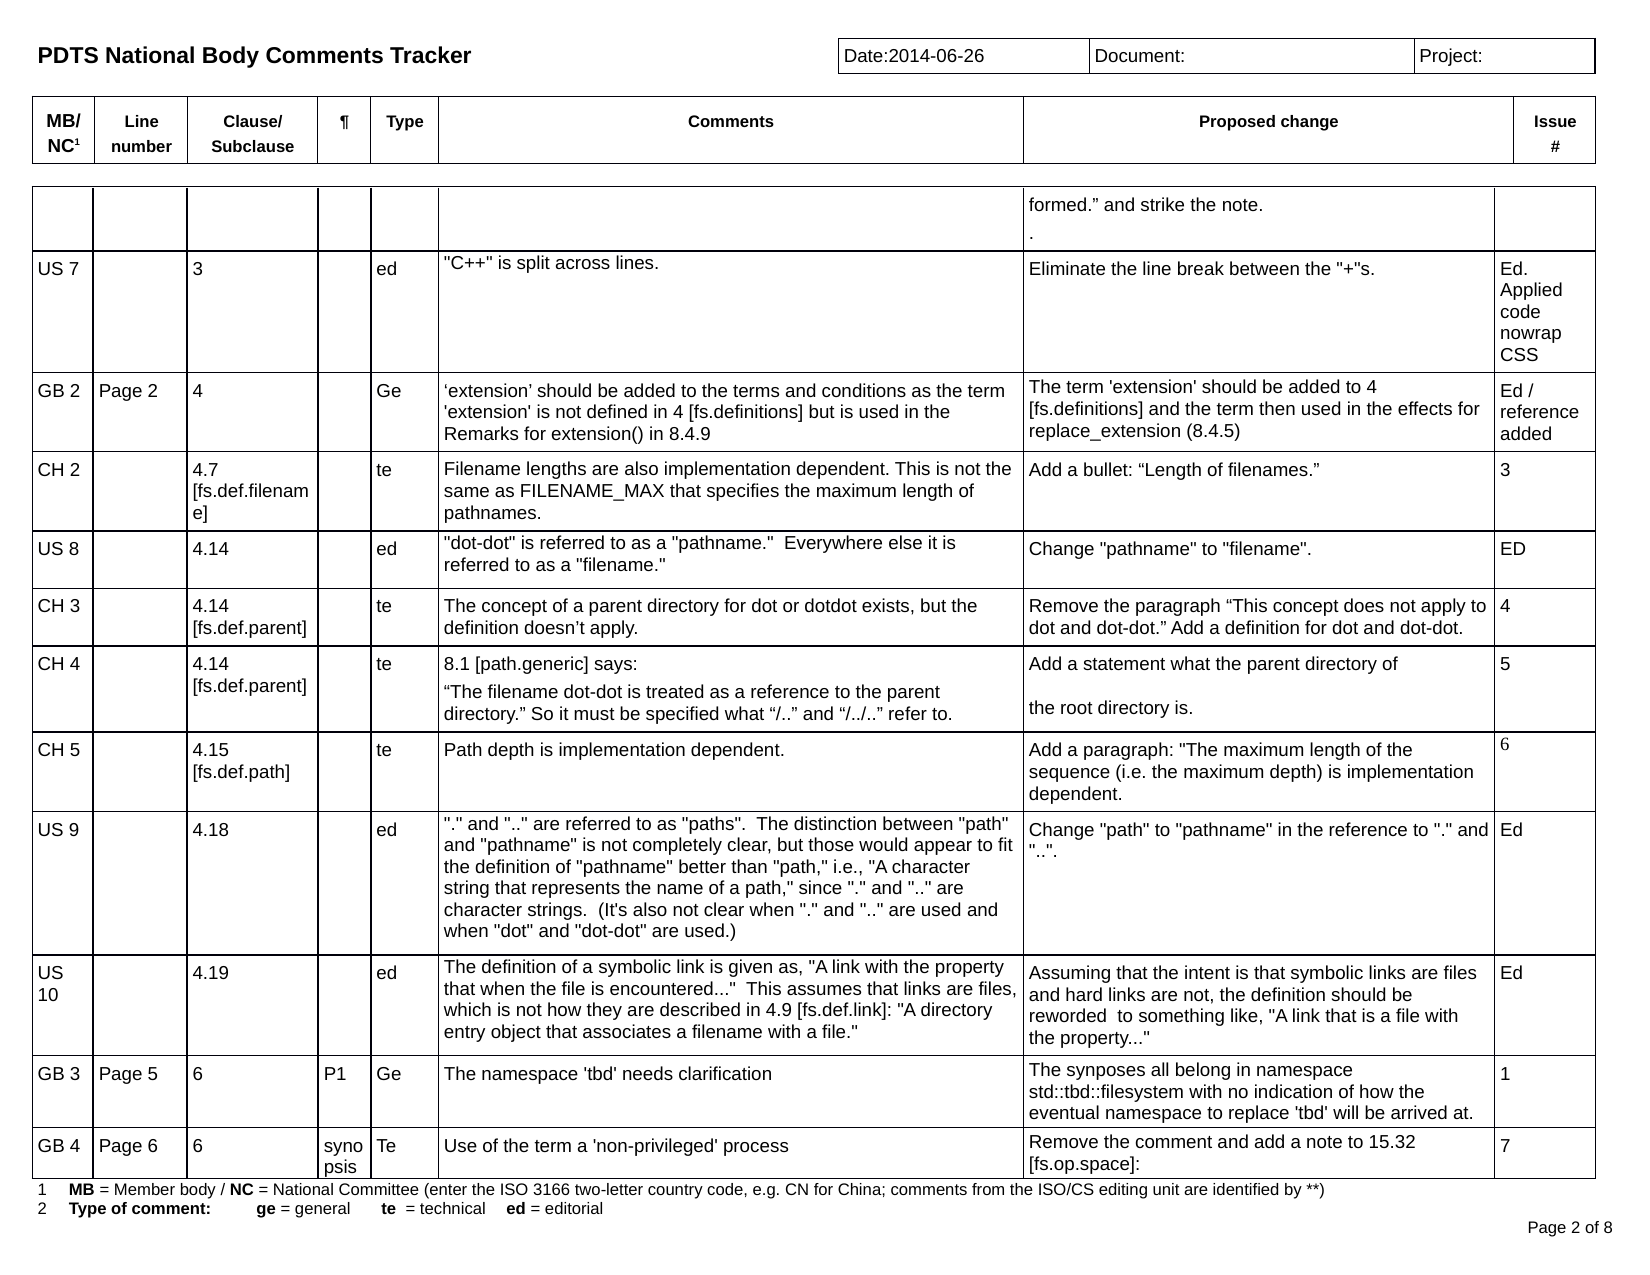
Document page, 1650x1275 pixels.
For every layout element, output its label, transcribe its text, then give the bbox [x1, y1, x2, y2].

table_cell 6 [188, 1056, 317, 1127]
table_cell ed [372, 532, 438, 587]
table_cell [319, 589, 370, 645]
table_cell Page 2 [94, 373, 186, 451]
table_cell [319, 733, 370, 811]
table_cell te [372, 647, 438, 731]
table_cell [372, 187, 438, 250]
table_cell [94, 647, 186, 731]
table_cell [94, 452, 186, 530]
table_cell te [372, 589, 438, 645]
table_cell [94, 956, 186, 1054]
table_cell 4.14 [fs.def.parent] [188, 589, 317, 645]
table_cell US 10 [33, 956, 92, 1054]
table_cell Remove the comment and add a note to 15.32 [fs.op.space]: [1024, 1128, 1494, 1178]
table_cell Ed [1495, 956, 1595, 1054]
table_cell [319, 452, 370, 530]
table_cell Change "path" to "pathname" in the reference to "." and "..". [1024, 812, 1494, 954]
table_cell te [372, 452, 438, 530]
table_cell [94, 252, 186, 372]
table_cell ‘extension’ should be added to the terms and conditions as the term 'extension' is not defined in 4 [fs.definitions] but is used in the Remarks for extension() in 8.4.9 [439, 373, 1023, 451]
table_cell Add a statement what the parent directory of the root directory is. [1024, 647, 1494, 731]
table_cell CH 2 [33, 452, 92, 530]
table_cell 4.15 [fs.def.path] [188, 733, 317, 811]
table_cell ED [1495, 532, 1595, 587]
table_cell ed [372, 812, 438, 954]
table_cell [188, 187, 318, 250]
table_cell 4.18 [188, 812, 317, 954]
table_cell 4 [1495, 589, 1595, 645]
table_cell 3 [188, 252, 317, 372]
table_cell Page 6 [94, 1128, 186, 1178]
table_cell CH 5 [33, 733, 92, 811]
table_cell 4.14 [188, 532, 317, 587]
table_cell The definition of a symbolic link is given as, "A link with the property that when the file is encountered..." This assumes that links are files, which is not how they are described in 4.9 [fs.def.link]: "A directory entry object that associates a filename with a file." [439, 956, 1023, 1054]
table_cell [439, 187, 1023, 250]
table_cell [319, 252, 370, 372]
table_cell [319, 532, 370, 587]
table_cell Add a bullet: “Length of filenames.” [1024, 452, 1494, 530]
table_cell Ed / reference added [1495, 373, 1595, 451]
table_cell The concept of a parent directory for dot or dotdot exists, but the definition doesn’t apply. [439, 589, 1023, 645]
table_cell GB 2 [33, 373, 92, 451]
table_cell 8.1 [path.generic] says: “The filename dot-dot is treated as a reference to the parent directory.” So it must be specified what “/..” and “/../..” refer to. [439, 647, 1023, 731]
table_cell The term 'extension' should be added to 4 [fs.definitions] and the term then used in the effects for replace_extension (8.4.5) [1024, 373, 1494, 451]
table_cell Te [372, 1128, 438, 1178]
table_cell Add a paragraph: "The maximum length of the sequence (i.e. the maximum depth) is implementation dependent. [1024, 733, 1494, 811]
table_cell [319, 812, 370, 954]
table_cell [94, 733, 186, 811]
table_cell The namespace 'tbd' needs clarification [439, 1056, 1023, 1127]
table_cell Change "pathname" to "filename". [1024, 532, 1494, 587]
table_cell "." and ".." are referred to as "paths". The distinction between "path" and "pathname" is not completely clear, but those would appear to fit the definition of "pathname" better than "path," i.e., "A character string that represents the name of a path," since "." and ".." are character strings. (It's also not clear when "." and ".." are used and when "dot" and "dot-dot" are used.) [439, 812, 1023, 954]
table_cell 6 [188, 1128, 317, 1178]
table_cell [319, 647, 370, 731]
table_cell [33, 187, 93, 250]
table_cell [319, 956, 370, 1054]
table_cell [1495, 187, 1595, 250]
table_cell 5 [1495, 647, 1595, 731]
table_cell te [372, 733, 438, 811]
table_cell 4.19 [188, 956, 317, 1054]
table_cell Ed. Applied code nowrap CSS [1495, 252, 1595, 372]
table_cell [94, 187, 187, 250]
table_cell [319, 373, 370, 451]
table_cell ed [372, 252, 438, 372]
table_cell [319, 187, 371, 250]
table_cell GB 4 [33, 1128, 92, 1178]
table_cell US 9 [33, 812, 92, 954]
table_cell Eliminate the line break between the "+"s. [1024, 252, 1494, 372]
table_cell US 8 [33, 532, 92, 587]
table_cell GB 3 [33, 1056, 92, 1127]
table_cell P1 [319, 1056, 370, 1127]
table_cell formed.” and strike the note. . [1024, 187, 1494, 250]
table_cell 6 [1495, 733, 1595, 811]
table_cell "dot-dot" is referred to as a "pathname." Everywhere else it is referred to as a "filename." [439, 532, 1023, 587]
table_cell [94, 812, 186, 954]
table_cell Path depth is implementation dependent. [439, 733, 1023, 811]
table_cell Filename lengths are also implementation dependent. This is not the same as FILENAME_MAX that specifies the maximum length of pathnames. [439, 452, 1023, 530]
table_cell synopsis [319, 1128, 370, 1178]
table_cell The synposes all belong in namespace std::tbd::filesystem with no indication of how the eventual namespace to replace 'tbd' will be arrived at. [1024, 1056, 1494, 1127]
table_cell 7 [1495, 1128, 1595, 1178]
table_cell 4.7 [fs.def.filename] [188, 452, 317, 530]
table_cell Ge [372, 1056, 438, 1127]
table_cell 4 [188, 373, 317, 451]
table_cell Assuming that the intent is that symbolic links are files and hard links are not, the definition should be reworded to something like, "A link that is a file with the property..." [1024, 956, 1494, 1054]
table_cell 3 [1495, 452, 1595, 530]
table_cell ed [372, 956, 438, 1054]
table_cell [94, 589, 186, 645]
table_cell [94, 532, 186, 587]
table_cell 4.14 [fs.def.parent] [188, 647, 317, 731]
table_cell Use of the term a 'non-privileged' process [439, 1128, 1023, 1178]
table_cell CH 3 [33, 589, 92, 645]
table_cell US 7 [33, 252, 92, 372]
table_cell 1 [1495, 1056, 1595, 1127]
table_cell Ge [372, 373, 438, 451]
table_cell Remove the paragraph “This concept does not apply to dot and dot-dot.” Add a definition for dot and dot-dot. [1024, 589, 1494, 645]
table_cell CH 4 [33, 647, 92, 731]
table_cell "C++" is split across lines. [439, 252, 1023, 372]
table_cell Page 5 [94, 1056, 186, 1127]
table_cell Ed [1495, 812, 1595, 954]
